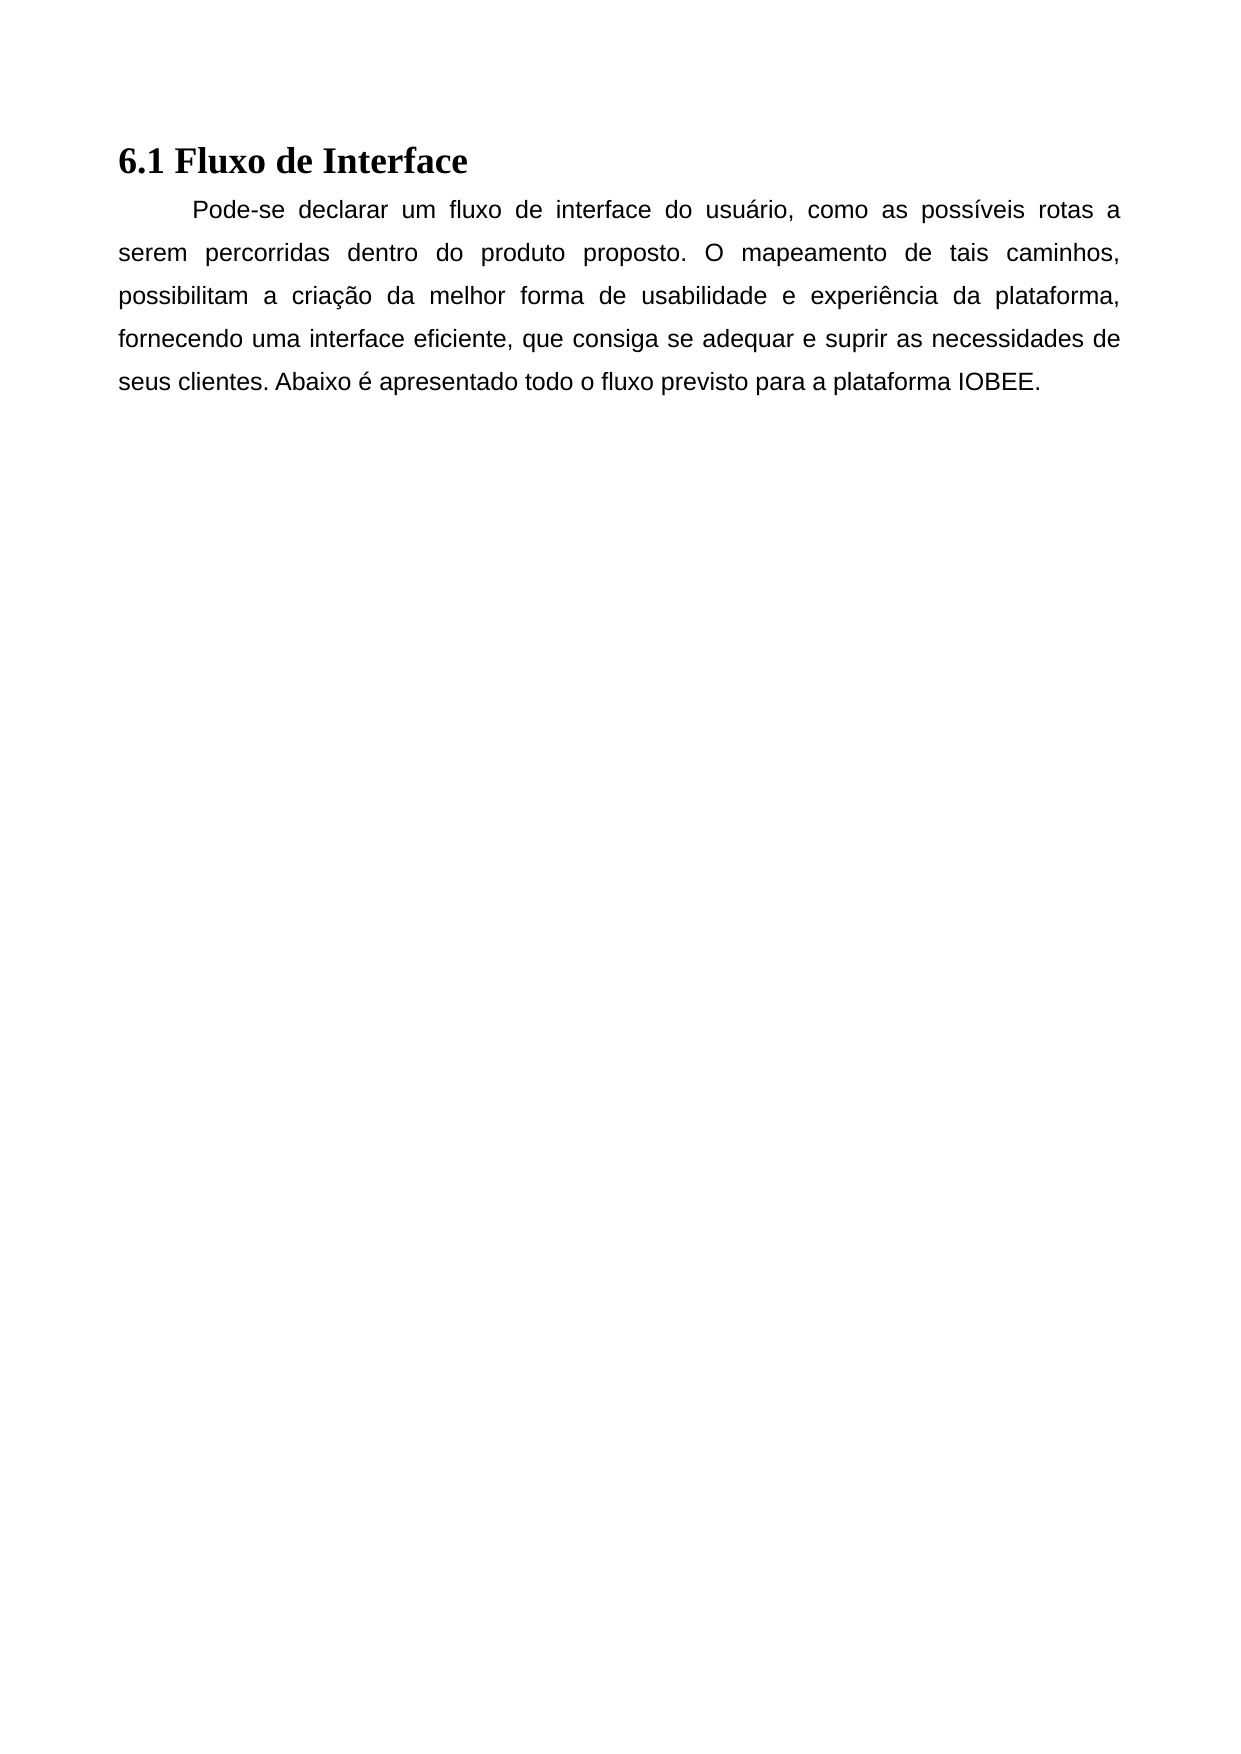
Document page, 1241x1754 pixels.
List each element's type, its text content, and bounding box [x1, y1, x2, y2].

subtitle 6.1 Fluxo de Interface [118, 139, 1122, 182]
text Pode-se declarar um fluxo de interface do usuário, como as possíveis rotas a serem percorridas dentro do produto proposto. O mapeamento de tais caminhos, possibilitam a criação da melhor forma de usabilidade e experiência da plataforma, fornecendo uma interface eficiente, que consiga se adequar e suprir as necessidades de seus clientes. Abaixo é apresentado todo o fluxo previsto para a plataforma IOBEE. [118, 194, 1122, 396]
